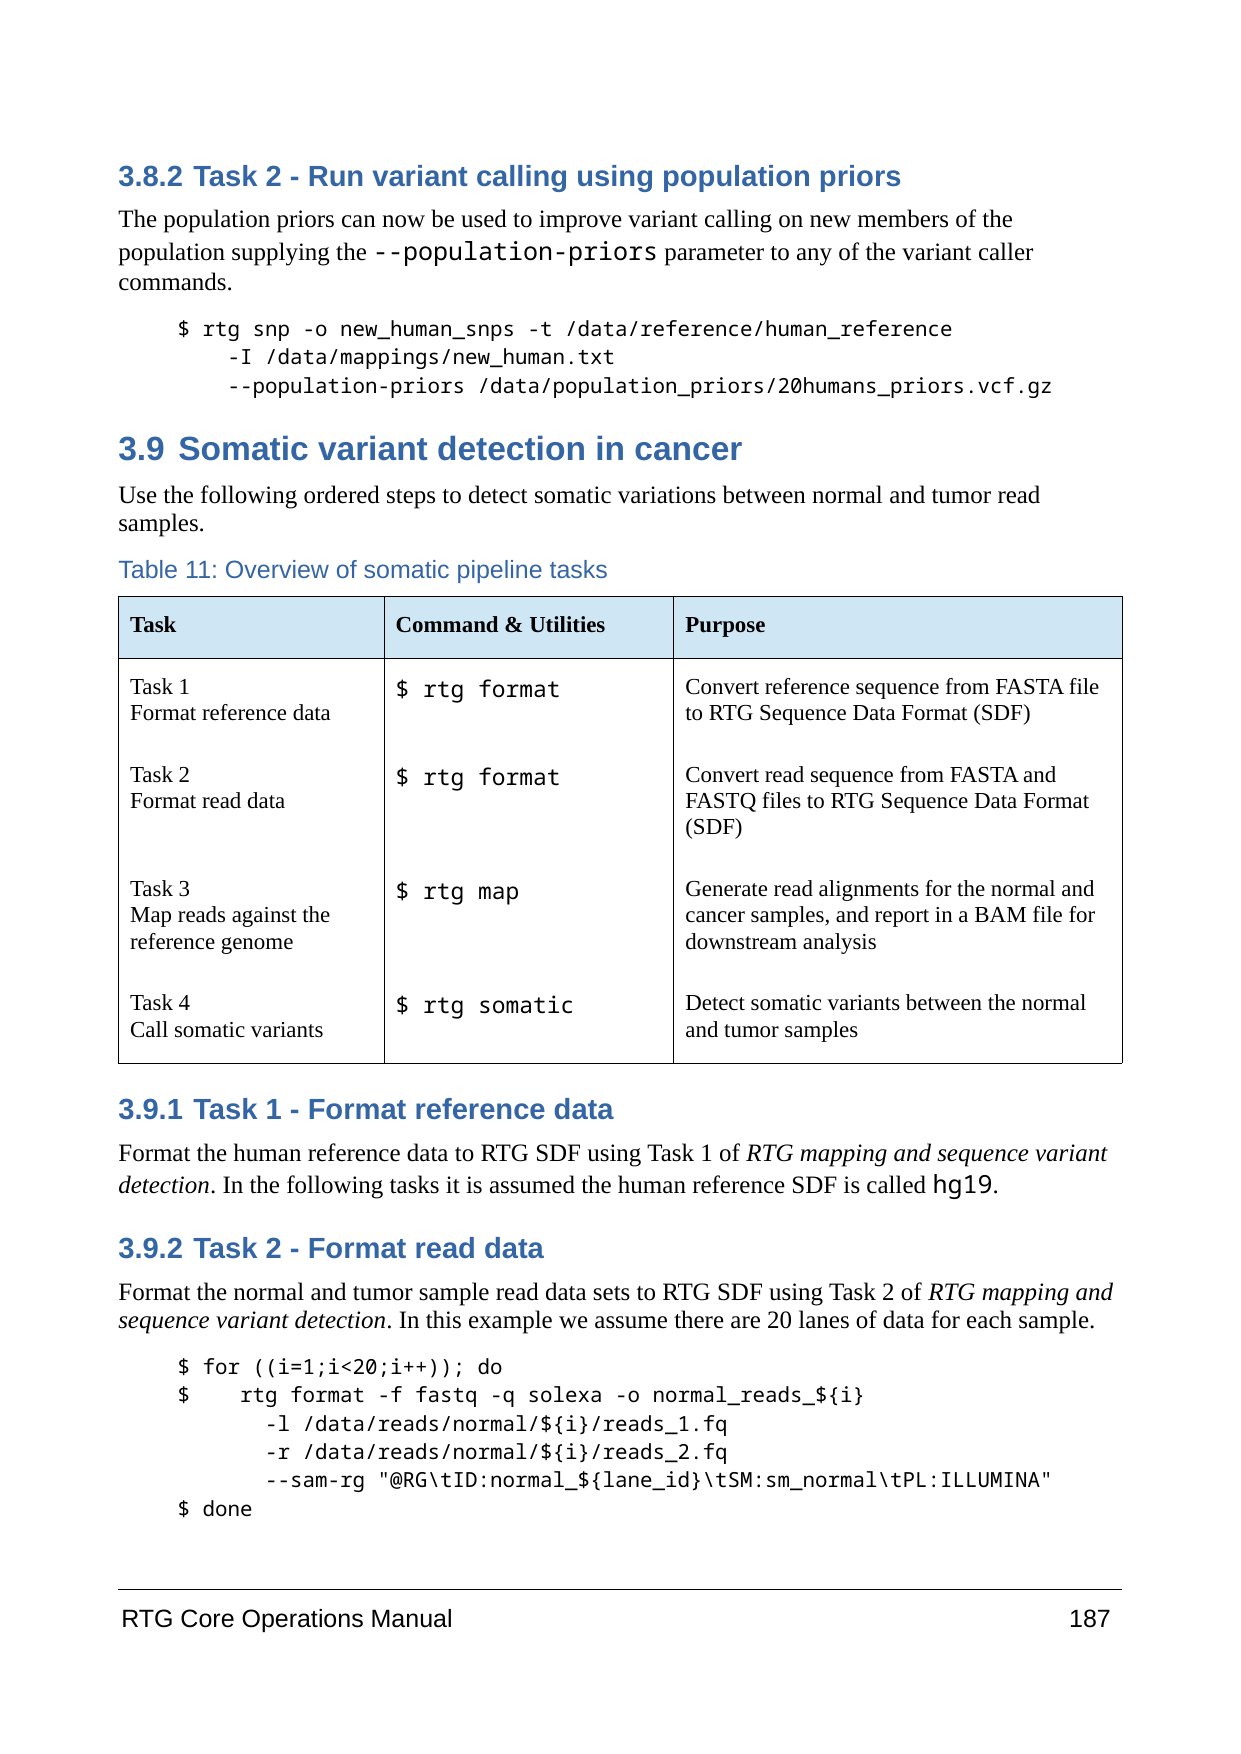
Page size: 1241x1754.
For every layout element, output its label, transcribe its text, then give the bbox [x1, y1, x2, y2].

text --sam-rg "@RG\tID:normal_${lane_id}\tSM:sm_normal\tPL:ILLUMINA" [177, 1466, 1122, 1494]
text Format the human reference data to RTG SDF using Task 1 of RTG mapping and sequence variant detection. In the following tasks it is assumed the human reference SDF is called hg19. [118, 1138, 1122, 1201]
table_cell Convert read sequence from FASTA and FASTQ files to RTG Sequence Data Format (SDF) [674, 746, 1122, 860]
table_header Command & Utilities [385, 597, 673, 658]
text $ rtg snp -o new_human_snps -t /data/reference/human_reference [177, 314, 1122, 342]
table_header Purpose [674, 597, 1122, 658]
text Table 11: Overview of somatic pipeline tasks [118, 555, 1122, 584]
text -r /data/reads/normal/${i}/reads_2.fq [177, 1437, 1122, 1466]
text --population-priors /data/population_priors/20humans_priors.vcf.gz [177, 371, 1122, 399]
table_cell Task 4 Call somatic variants [119, 975, 384, 1063]
table_cell Task 2 Format read data [119, 746, 384, 860]
table_cell Convert reference sequence from FASTA file to RTG Sequence Data Format (SDF) [674, 659, 1122, 746]
table_cell $ rtg somatic [385, 975, 673, 1063]
table_cell $ rtg format [385, 746, 673, 860]
table_cell Generate read alignments for the normal and cancer samples, and report in a BAM file for downstream analysis [674, 860, 1122, 975]
text Format the normal and tumor sample read data sets to RTG SDF using Task 2 of RTG mapping and sequence variant detection. In this example we assume there are 20 lanes of data for each sample. [118, 1277, 1122, 1334]
table_cell Detect somatic variants between the normal and tumor samples [674, 975, 1122, 1063]
table_cell Task 1 Format reference data [119, 659, 384, 746]
text -I /data/mappings/new_human.txt [177, 342, 1122, 371]
subtitle Task 1 - Format reference data [118, 1092, 1122, 1126]
table_cell $ rtg map [385, 860, 673, 975]
text $ done [177, 1494, 1122, 1522]
text $ rtg format -f fastq -q solexa -o normal_reads_${i} [177, 1380, 1122, 1409]
table_cell Task 3 Map reads against the reference genome [119, 860, 384, 975]
subtitle Somatic variant detection in cancer [118, 429, 1122, 467]
subtitle Task 2 - Run variant calling using population priors [118, 159, 1122, 192]
table_cell $ rtg format [385, 659, 673, 746]
subtitle Task 2 - Format read data [118, 1231, 1122, 1264]
text The population priors can now be used to improve variant calling on new members of the population supplying the --population-priors parameter to any of the variant caller commands. [118, 204, 1122, 296]
text Use the following ordered steps to detect somatic variations between normal and tumor read samples. [118, 480, 1122, 537]
text $ for ((i=1;i<20;i++)); do [177, 1352, 1122, 1380]
text -l /data/reads/normal/${i}/reads_1.fq [177, 1409, 1122, 1437]
table_header Task [119, 597, 384, 658]
